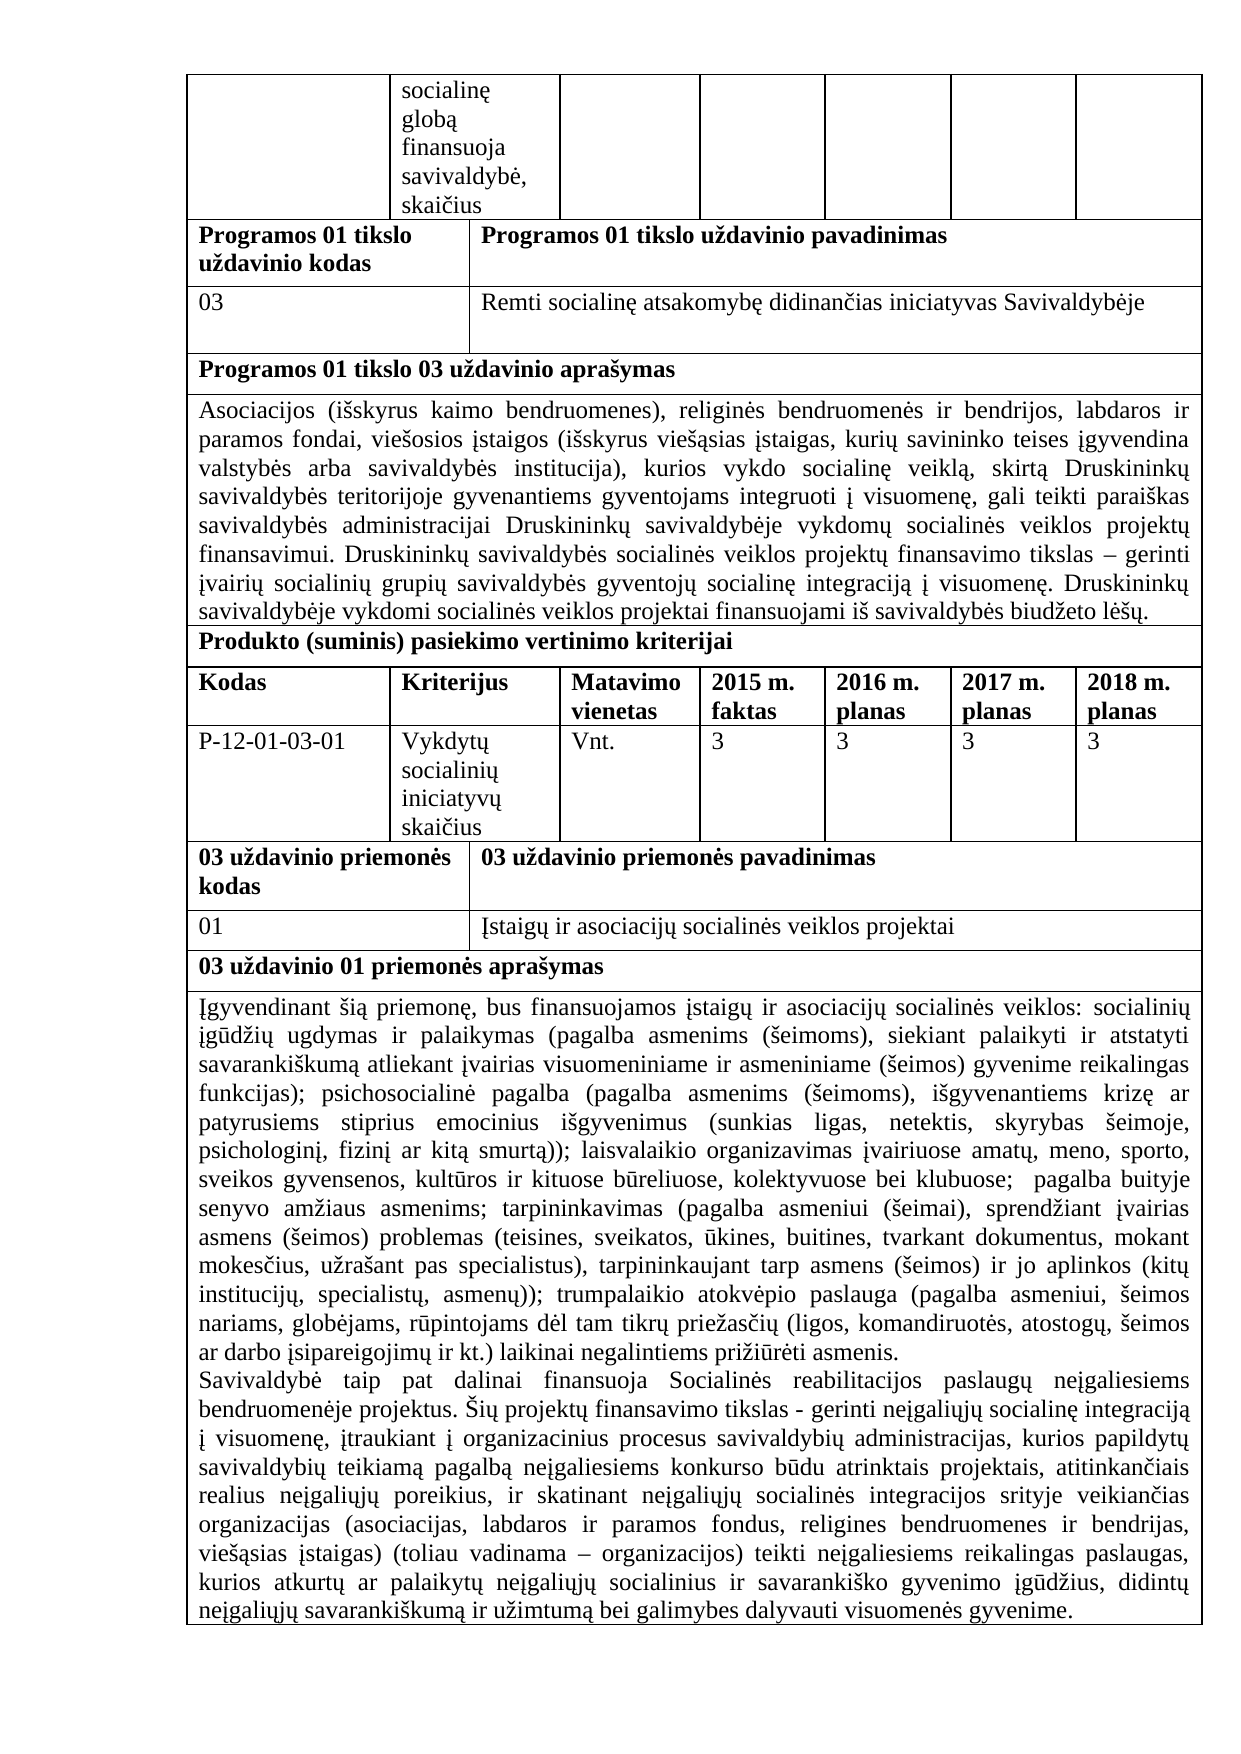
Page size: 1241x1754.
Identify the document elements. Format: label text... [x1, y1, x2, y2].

table_cell [952, 75, 1075, 219]
table_cell P-12-01-03-01 [188, 726, 389, 841]
table_cell socialinę globą finansuoja savivaldybė, skaičius [391, 75, 559, 219]
table_cell 03 uždavinio priemonės pavadinimas [470, 842, 1201, 910]
table_cell Programos 01 tikslo 03 uždavinio aprašymas [188, 354, 1201, 394]
table_cell [701, 75, 824, 219]
table_cell 2017 m. planas [952, 668, 1075, 725]
table_cell Asociacijos (išskyrus kaimo bendruomenes), religinės bendruomenės ir bendrijos, labdaros ir paramos fondai, viešosios įstaigos (išskyrus viešąsias įstaigas, kurių savininko teises įgyvendina valstybės arba savivaldybės institucija), kurios vykdo socialinę veiklą, skirtą Druskininkų savivaldybės teritorijoje gyvenantiems gyventojams integruoti į visuomenę, gali teikti paraiškas savivaldybės administracijai Druskininkų savivaldybėje vykdomų socialinės veiklos projektų finansavimui. Druskininkų savivaldybės socialinės veiklos projektų finansavimo tikslas – gerinti įvairių socialinių grupių savivaldybės gyventojų socialinę integraciją į visuomenę. Druskininkų savivaldybėje vykdomi socialinės veiklos projektai finansuojami iš savivaldybės biudžeto lėšų. [188, 395, 1201, 625]
table_cell Matavimo vienetas [561, 668, 699, 725]
table_cell 2016 m. planas [826, 668, 950, 725]
table_cell Programos 01 tikslo uždavinio kodas [188, 220, 469, 286]
table_cell Įgyvendinant šią priemonę, bus finansuojamos įstaigų ir asociacijų socialinės veiklos: socialinių įgūdžių ugdymas ir palaikymas (pagalba asmenims (šeimoms), siekiant palaikyti ir atstatyti savarankiškumą atliekant įvairias visuomeniniame ir asmeniniame (šeimos) gyvenime reikalingas funkcijas); psichosocialinė pagalba (pagalba asmenims (šeimoms), išgyvenantiems krizę ar patyrusiems stiprius emocinius išgyvenimus (sunkias ligas, netektis, skyrybas šeimoje, psichologinį, fizinį ar kitą smurtą)); laisvalaikio organizavimas įvairiuose amatų, meno, sporto, sveikos gyvensenos, kultūros ir kituose būreliuose, kolektyvuose bei klubuose; pagalba buityje senyvo amžiaus asmenims; tarpininkavimas (pagalba asmeniui (šeimai), sprendžiant įvairias asmens (šeimos) problemas (teisines, sveikatos, ūkines, buitines, tvarkant dokumentus, mokant mokesčius, užrašant pas specialistus), tarpininkaujant tarp asmens (šeimos) ir jo aplinkos (kitų institucijų, specialistų, asmenų)); trumpalaikio atokvėpio paslauga (pagalba asmeniui, šeimos nariams, globėjams, rūpintojams dėl tam tikrų priežasčių (ligos, komandiruotės, atostogų, šeimos ar darbo įsipareigojimų ir kt.) laikinai negalintiems prižiūrėti asmenis. Savivaldybė taip pat dalinai finansuoja Socialinės reabilitacijos paslaugų neįgaliesiems bendruomenėje projektus. Šių projektų finansavimo tikslas - gerinti neįgaliųjų socialinę integraciją į visuomenę, įtraukiant į organizacinius procesus savivaldybių administracijas, kurios papildytų savivaldybių teikiamą pagalbą neįgaliesiems konkurso būdu atrinktais projektais, atitinkančiais realius neįgaliųjų poreikius, ir skatinant neįgaliųjų socialinės integracijos srityje veikiančias organizacijas (asociacijas, labdaros ir paramos fondus, religines bendruomenes ir bendrijas, viešąsias įstaigas) (toliau vadinama – organizacijos) teikti neįgaliesiems reikalingas paslaugas, kurios atkurtų ar palaikytų neįgaliųjų socialinius ir savarankiško gyvenimo įgūdžius, didintų neįgaliųjų savarankiškumą ir užimtumą bei galimybes dalyvauti visuomenės gyvenime. [188, 992, 1201, 1624]
table_cell [188, 75, 389, 219]
table_cell 3 [701, 726, 824, 841]
table_cell 03 [188, 287, 469, 353]
table_cell Vnt. [561, 726, 699, 841]
table_cell [1077, 75, 1201, 219]
table_cell 03 uždavinio priemonės kodas [188, 842, 469, 910]
table_cell 01 [188, 911, 469, 950]
table_cell 03 uždavinio 01 priemonės aprašymas [188, 951, 1201, 991]
table_cell 2015 m. faktas [701, 668, 824, 725]
table_cell Programos 01 tikslo uždavinio pavadinimas [470, 220, 1201, 286]
table_cell Įstaigų ir asociacijų socialinės veiklos projektai [470, 911, 1201, 950]
table_cell Produkto (suminis) pasiekimo vertinimo kriterijai [188, 626, 1201, 666]
table_cell 3 [826, 726, 950, 841]
table_cell [826, 75, 950, 219]
table_cell 3 [952, 726, 1075, 841]
table_cell Vykdytų socialinių iniciatyvų skaičius [391, 726, 559, 841]
table_cell Kriterijus [391, 668, 559, 725]
table_cell Remti socialinę atsakomybę didinančias iniciatyvas Savivaldybėje [470, 287, 1201, 353]
table_cell 2018 m. planas [1077, 668, 1201, 725]
table_cell 3 [1077, 726, 1201, 841]
table_cell [561, 75, 699, 219]
table_cell Kodas [188, 668, 389, 725]
